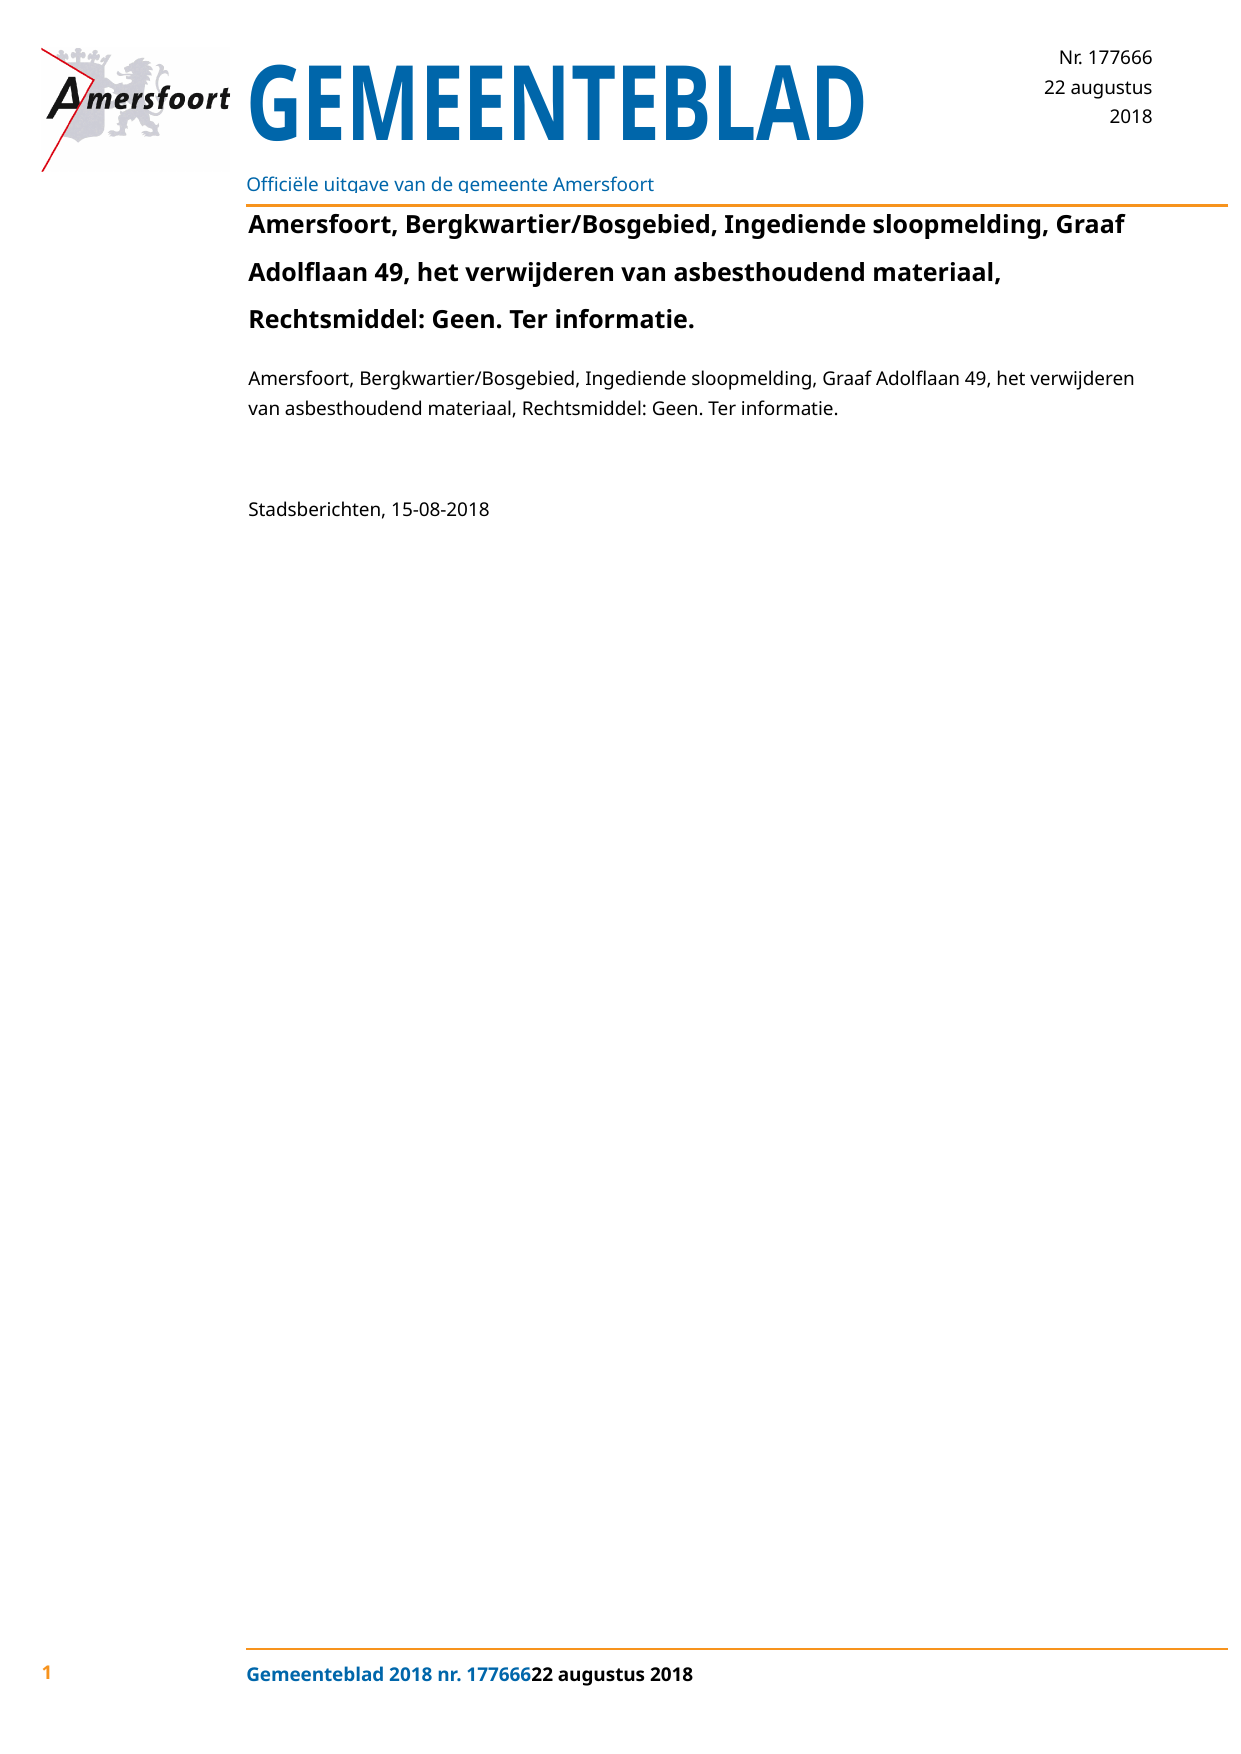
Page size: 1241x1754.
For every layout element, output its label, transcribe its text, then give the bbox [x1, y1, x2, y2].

text Amersfoort, Bergkwartier/Bosgebied, Ingediende sloopmelding, Graaf Adolflaan 49, het verwijderen van asbesthoudend materiaal, Rechtsmiddel: Geen. Ter informatie. [248, 366, 1152, 421]
text Stadsberichten, 15-08-2018 [248, 496, 1152, 522]
picture [41, 47, 231, 172]
text Amersfoort, Bergkwartier/Bosgebied, Ingediende sloopmelding, Graaf Adolflaan 49, het verwijderen van asbesthoudend materiaal, Rechtsmiddel: Geen. Ter informatie. [248, 207, 1152, 336]
